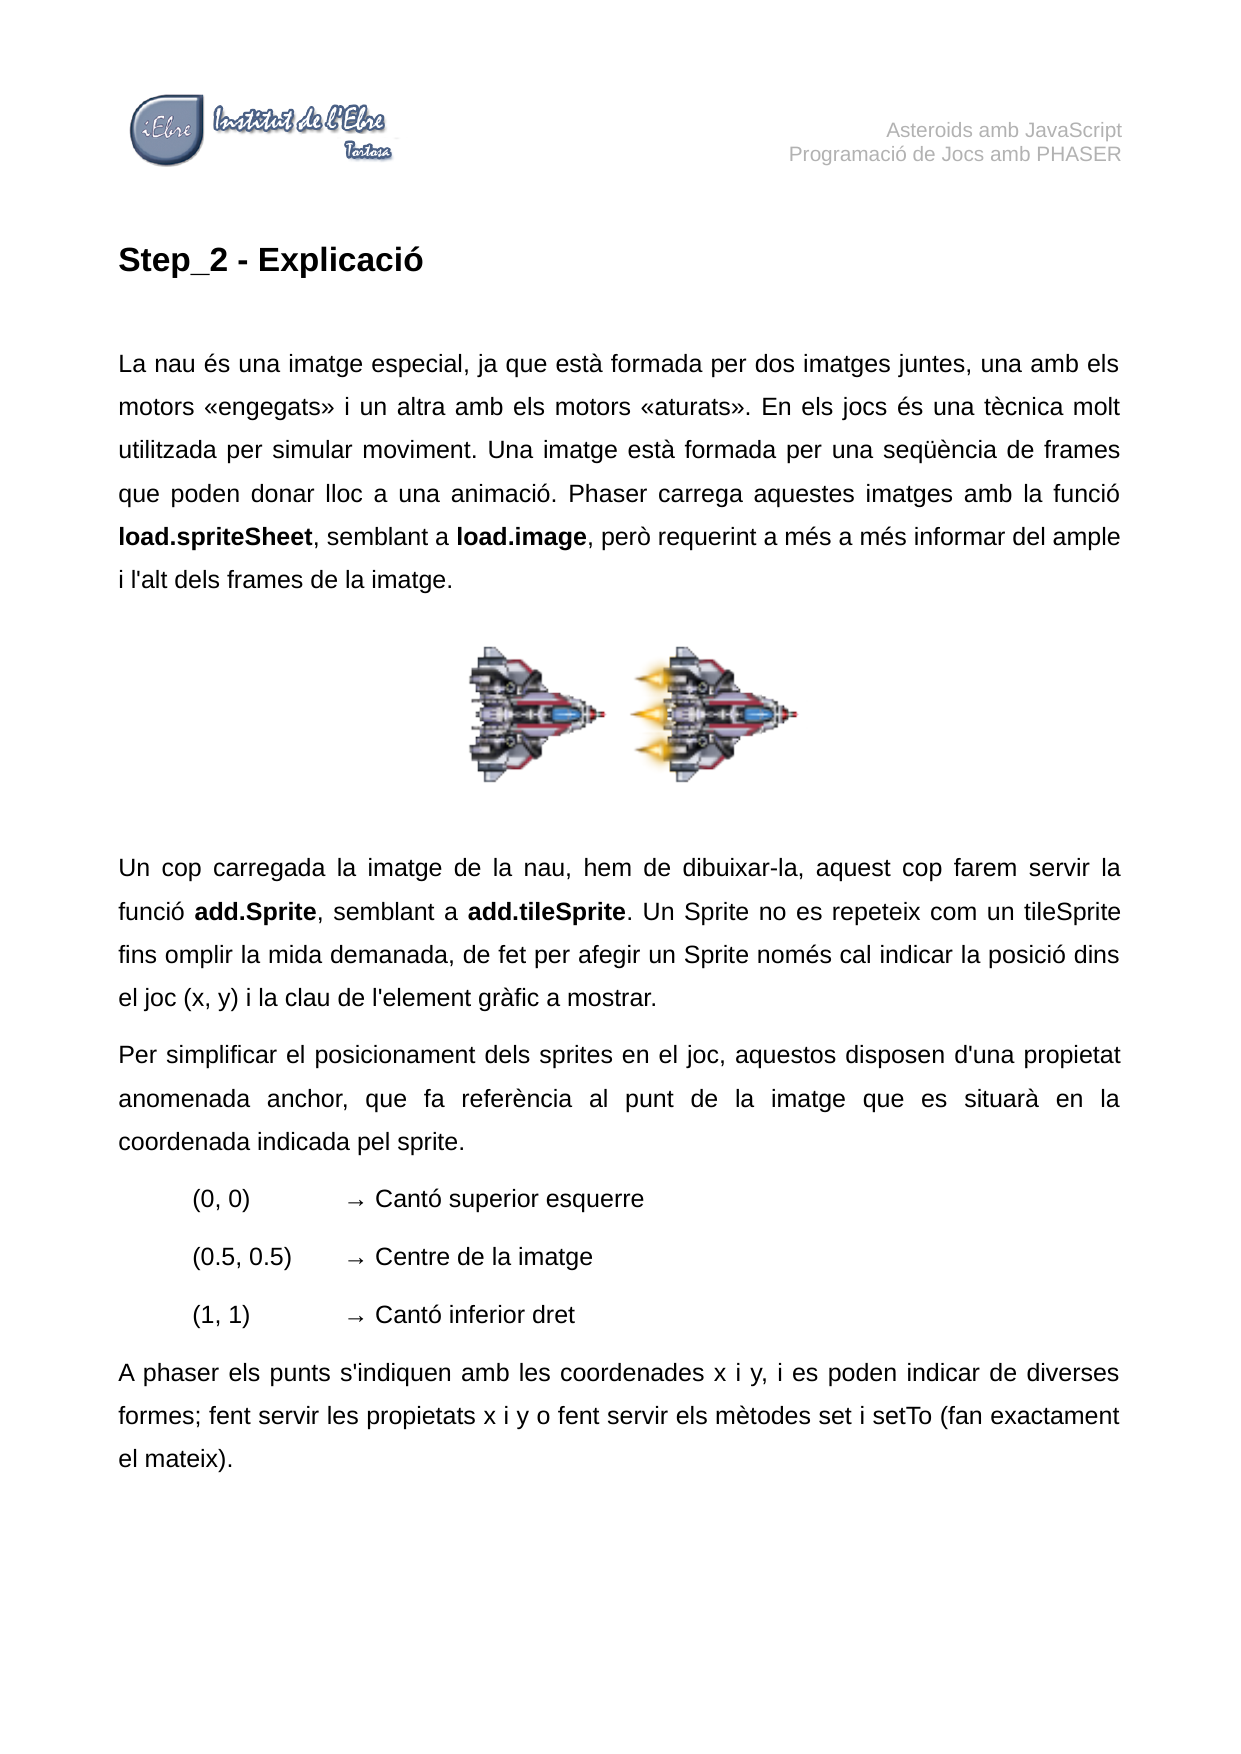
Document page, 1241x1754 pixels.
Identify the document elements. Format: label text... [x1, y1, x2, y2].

text (0.5, 0.5) → Centre de la imatge [192, 1242, 1122, 1271]
text Per simplificar el posicionament dels sprites en el joc, aquestos disposen d'una propietat anomenada anchor, que fa referència al punt de la imatge que es situarà en la coordenada indicada pel sprite. [118, 1040, 1122, 1155]
text (1, 1) → Cantó inferior dret [192, 1300, 1122, 1328]
text La nau és una imatge especial, ja que està formada per dos imatges juntes, una amb els motors «engegats» i un altra amb els motors «aturats». En els jocs és una tècnica molt utilitzada per simular moviment. Una imatge està formada per una seqüència de frames que poden donar lloc a una animació. Phaser carrega aquestes imatges amb la funció load.spriteSheet, semblant a load.image, però requerint a més a més informar del ample i l'alt dels frames de la imatge. [118, 349, 1122, 593]
subtitle Step_2 - Explicació [118, 240, 1122, 279]
text (0, 0) → Cantó superior esquerre [192, 1184, 1122, 1213]
text A phaser els punts s'indiquen amb les coordenades x i y, i es poden indicar de diverses formes; fent servir les propietats x i y o fent servir els mètodes set i setTo (fan exactament el mateix). [118, 1357, 1122, 1472]
picture [432, 622, 808, 810]
text Un cop carregada la imatge de la nau, hem de dibuixar-la, aquest cop farem servir la funció add.Sprite, semblant a add.tileSprite. Un Sprite no es repeteix com un tileSprite fins omplir la mida demanada, de fet per afegir un Sprite només cal indicar la posició dins el joc (x, y) i la clau de l'element gràfic a mostrar. [118, 853, 1122, 1011]
picture [118, 79, 409, 181]
